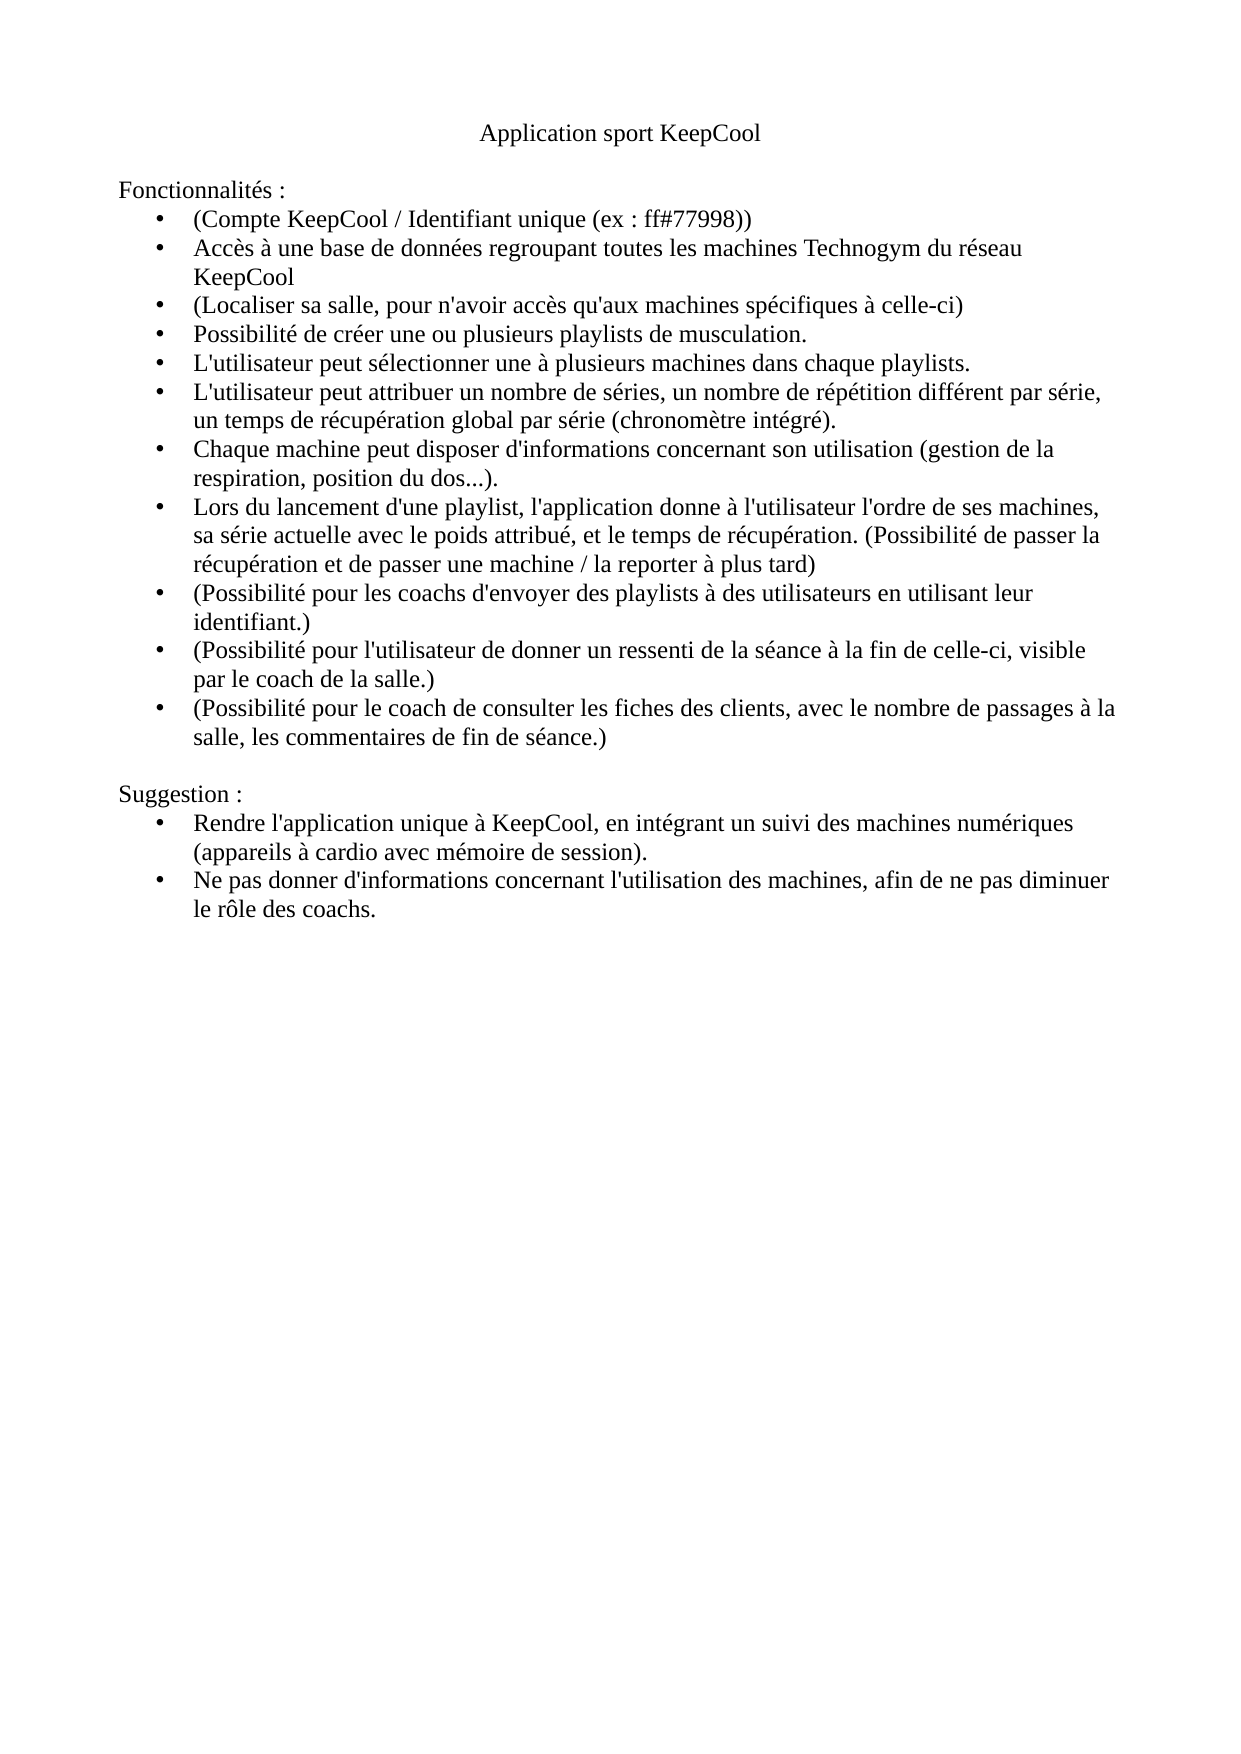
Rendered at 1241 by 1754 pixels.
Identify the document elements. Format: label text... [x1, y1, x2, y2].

list Accès à une base de données regroupant toutes les machines Technogym du réseau KeepCool [156, 233, 1122, 291]
list (Localiser sa salle, pour n'avoir accès qu'aux machines spécifiques à celle-ci) [156, 291, 1122, 319]
list L'utilisateur peut attribuer un nombre de séries, un nombre de répétition différent par série, un temps de récupération global par série (chronomètre intégré). [156, 377, 1122, 434]
text Fonctionnalités : [118, 176, 1122, 204]
list Possibilité de créer une ou plusieurs playlists de musculation. [156, 319, 1122, 348]
list Lors du lancement d'une playlist, l'application donne à l'utilisateur l'ordre de ses machines, sa série actuelle avec le poids attribué, et le temps de récupération. (Possibilité de passer la récupération et de passer une machine / la reporter à plus tard) [156, 492, 1122, 578]
text Suggestion : [118, 779, 1122, 808]
list (Possibilité pour l'utilisateur de donner un ressenti de la séance à la fin de celle-ci, visible par le coach de la salle.) [156, 636, 1122, 693]
list Chaque machine peut disposer d'informations concernant son utilisation (gestion de la respiration, position du dos...). [156, 434, 1122, 492]
text Application sport KeepCool [118, 118, 1122, 147]
list Rendre l'application unique à KeepCool, en intégrant un suivi des machines numériques (appareils à cardio avec mémoire de session). [156, 808, 1122, 866]
list (Compte KeepCool / Identifiant unique (ex : ff#77998)) [156, 204, 1122, 233]
list (Possibilité pour le coach de consulter les fiches des clients, avec le nombre de passages à la salle, les commentaires de fin de séance.) [156, 693, 1122, 751]
list Ne pas donner d'informations concernant l'utilisation des machines, afin de ne pas diminuer le rôle des coachs. [156, 866, 1122, 923]
list L'utilisateur peut sélectionner une à plusieurs machines dans chaque playlists. [156, 348, 1122, 377]
list (Possibilité pour les coachs d'envoyer des playlists à des utilisateurs en utilisant leur identifiant.) [156, 578, 1122, 636]
